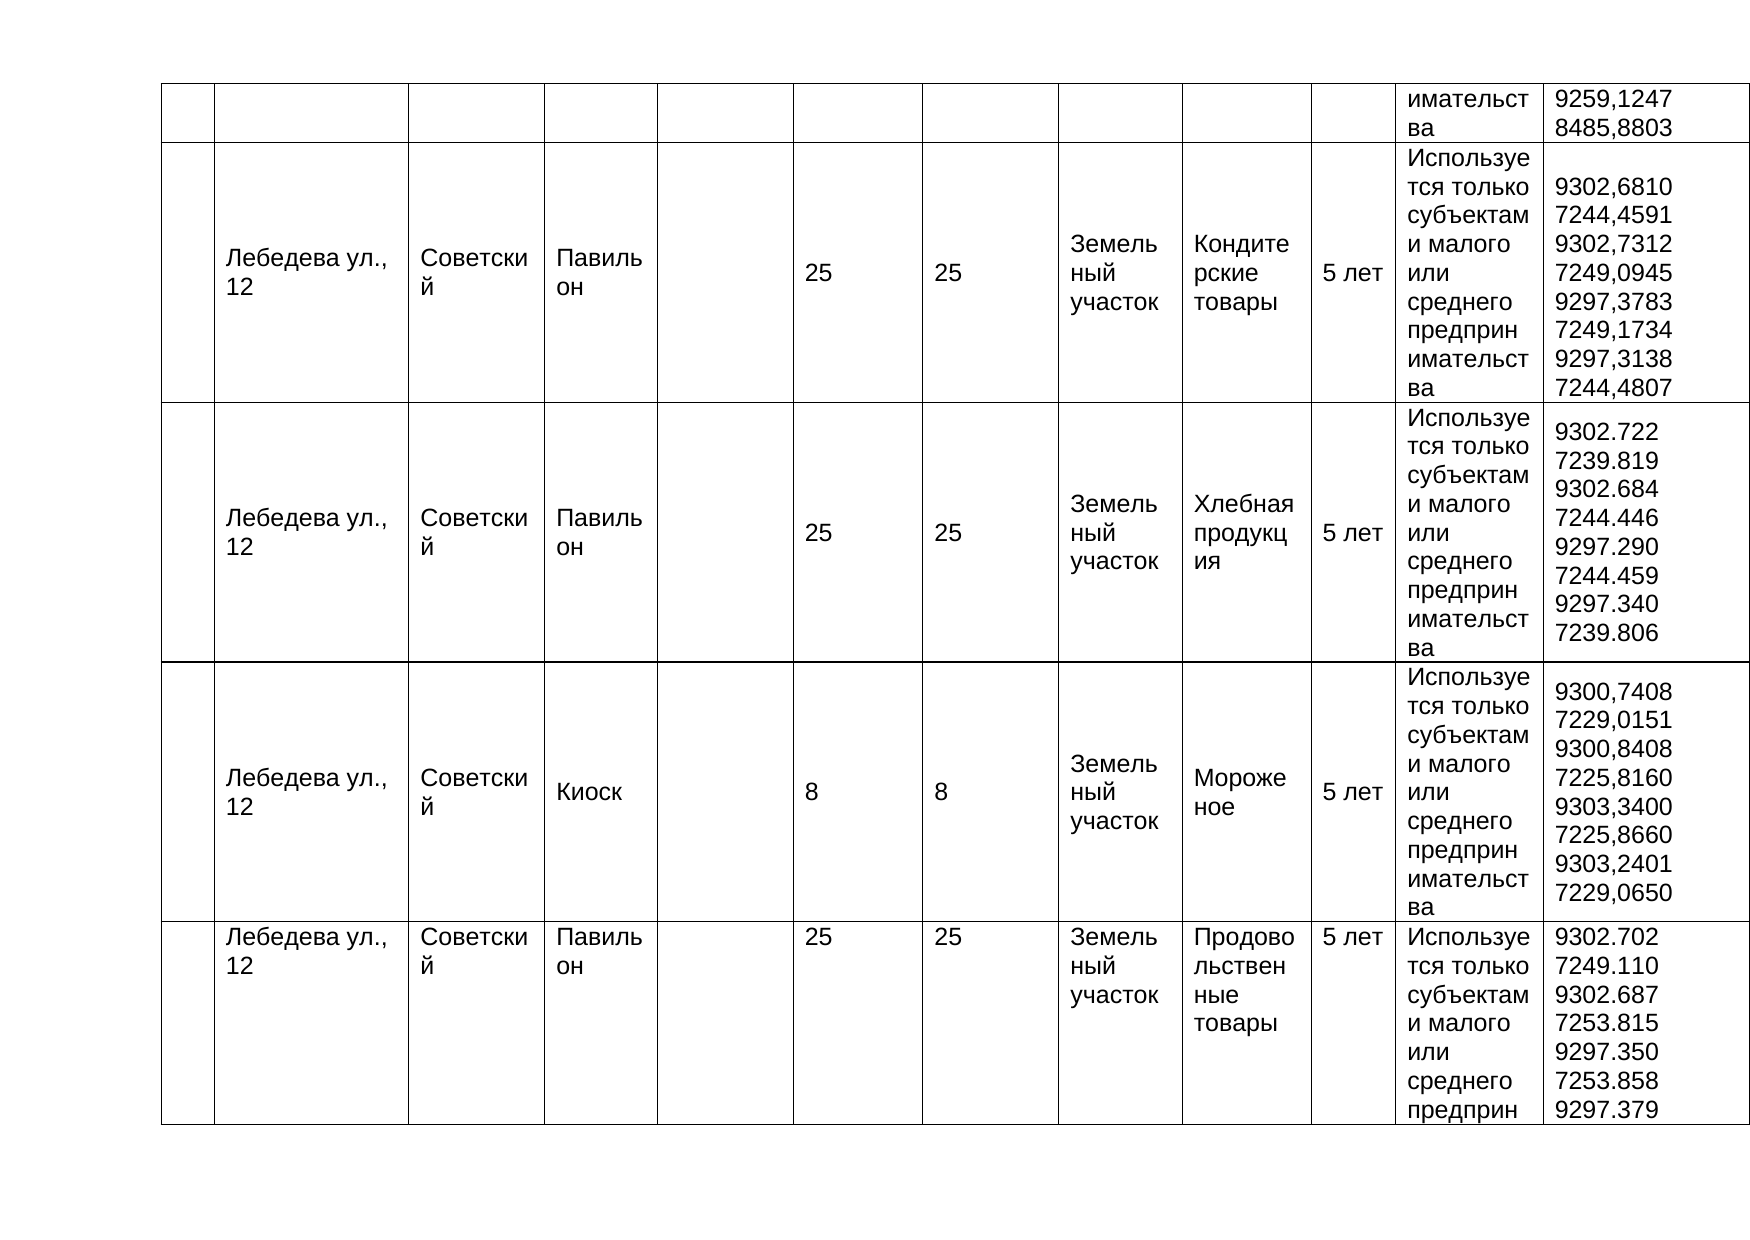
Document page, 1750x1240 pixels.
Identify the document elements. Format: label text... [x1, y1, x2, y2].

table_cell 5 лет [1312, 663, 1395, 921]
table_cell 25 [794, 143, 922, 402]
table_cell [215, 84, 408, 142]
table_cell Советский [409, 403, 544, 661]
table_cell [409, 84, 544, 142]
table_cell 5 лет [1312, 922, 1395, 1123]
table_cell [162, 403, 214, 661]
table_cell Советский [409, 922, 544, 1123]
table_cell Павильон [545, 922, 657, 1123]
table_cell Земельный участок [1059, 663, 1182, 921]
table_cell Используется только субъектами малого или среднего предпринимательства [1396, 663, 1543, 921]
table_cell Используется только субъектами малого или среднего предпринимательства [1396, 143, 1543, 402]
table_cell 25 [923, 922, 1058, 1123]
table_cell [923, 84, 1058, 142]
table_cell Советский [409, 143, 544, 402]
table_cell Продовольственные товары [1183, 922, 1311, 1123]
table_cell Используется только субъектами малого или среднего предпринимательства [1396, 403, 1543, 661]
table_cell Лебедева ул., 12 [215, 922, 408, 1123]
table_cell Хлебная продукция [1183, 403, 1311, 661]
table_cell 5 лет [1312, 143, 1395, 402]
table_cell [162, 143, 214, 402]
table_cell Павильон [545, 403, 657, 661]
table_cell [545, 84, 657, 142]
table_cell 9302.702 7249.110 9302.687 7253.815 9297.350 7253.858 9297.379 [1544, 922, 1749, 1123]
table_cell [162, 663, 214, 921]
table_cell 8 [794, 663, 922, 921]
table_cell 8 [923, 663, 1058, 921]
table_cell имательства [1396, 84, 1543, 142]
table_cell [794, 84, 922, 142]
table_cell [658, 143, 793, 402]
table_cell Лебедева ул., 12 [215, 403, 408, 661]
table_cell 25 [923, 403, 1058, 661]
table_cell 9259,1247 8485,8803 [1544, 84, 1749, 142]
table_cell [162, 922, 214, 1123]
table_cell [1183, 84, 1311, 142]
table_cell 9302,6810 7244,4591 9302,7312 7249,0945 9297,3783 7249,1734 9297,3138 7244,4807 [1544, 143, 1749, 402]
table_cell Земельный участок [1059, 143, 1182, 402]
table_cell 25 [923, 143, 1058, 402]
table_cell Земельный участок [1059, 403, 1182, 661]
table_cell [658, 84, 793, 142]
table_cell [1312, 84, 1395, 142]
table_cell [658, 403, 793, 661]
table_cell 5 лет [1312, 403, 1395, 661]
table_cell Мороженое [1183, 663, 1311, 921]
table_cell Киоск [545, 663, 657, 921]
table_cell 9300,7408 7229,0151 9300,8408 7225,8160 9303,3400 7225,8660 9303,2401 7229,0650 [1544, 663, 1749, 921]
table_cell Павильон [545, 143, 657, 402]
table_cell 9302.722 7239.819 9302.684 7244.446 9297.290 7244.459 9297.340 7239.806 [1544, 403, 1749, 661]
table_cell [1059, 84, 1182, 142]
table_cell Земельный участок [1059, 922, 1182, 1123]
table_cell 25 [794, 922, 922, 1123]
table_cell Лебедева ул., 12 [215, 143, 408, 402]
table_cell 25 [794, 403, 922, 661]
table_cell [658, 922, 793, 1123]
table_cell Используется только субъектами малого или среднего предприн [1396, 922, 1543, 1123]
table_cell Лебедева ул., 12 [215, 663, 408, 921]
table_cell Советский [409, 663, 544, 921]
table_cell [658, 663, 793, 921]
table_cell [162, 84, 214, 142]
table_cell Кондитерские товары [1183, 143, 1311, 402]
